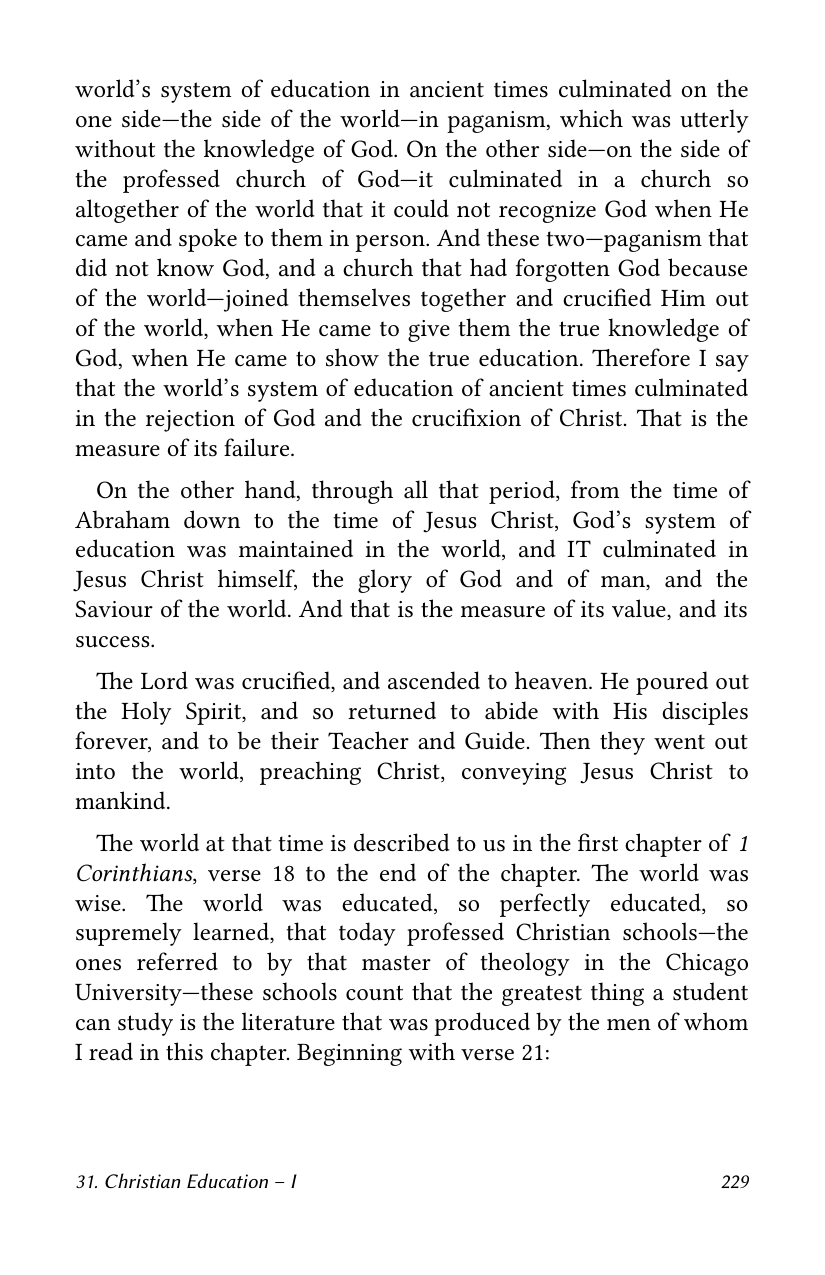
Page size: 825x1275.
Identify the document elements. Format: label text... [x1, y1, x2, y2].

text On the other hand, through all that period, from the time of Abraham down to the time of Jesus Christ, God’s system of education was maintained in the world, and IT culminated in Jesus Christ himself, the glory of God and of man, and the Saviour of the world. And that is the measure of its value, and its success. [75, 476, 750, 654]
text The world at that time is described to us in the first chapter of 1 Corinthians, verse 18 to the end of the chapter. The world was wise. The world was educated, so perfectly educated, so supremely learned, that today professed Christian schools—the ones referred to by that master of theology in the Chicago University—these schools count that the greatest thing a student can study is the literature that was produced by the men of whom I read in this chapter. Beginning with verse 21: [75, 829, 750, 1067]
text The Lord was crucified, and ascended to heaven. He poured out the Holy Spirit, and so returned to abide with His disciples forever, and to be their Teacher and Guide. Then they went out into the world, preaching Christ, conveying Jesus Christ to mankind. [75, 667, 750, 815]
text world’s system of education in ancient times culminated on the one side—the side of the world—in paganism, which was utterly without the knowledge of God. On the other side—on the side of the professed church of God—it culminated in a church so altogether of the world that it could not recognize God when He came and spoke to them in person. And these two—paganism that did not know God, and a church that had forgotten God because of the world—joined themselves together and crucified Him out of the world, when He came to give them the true knowledge of God, when He came to show the true education. Therefore I say that the world’s system of education of ancient times culminated in the rejection of God and the crucifixion of Christ. That is the measure of its failure. [75, 75, 750, 462]
